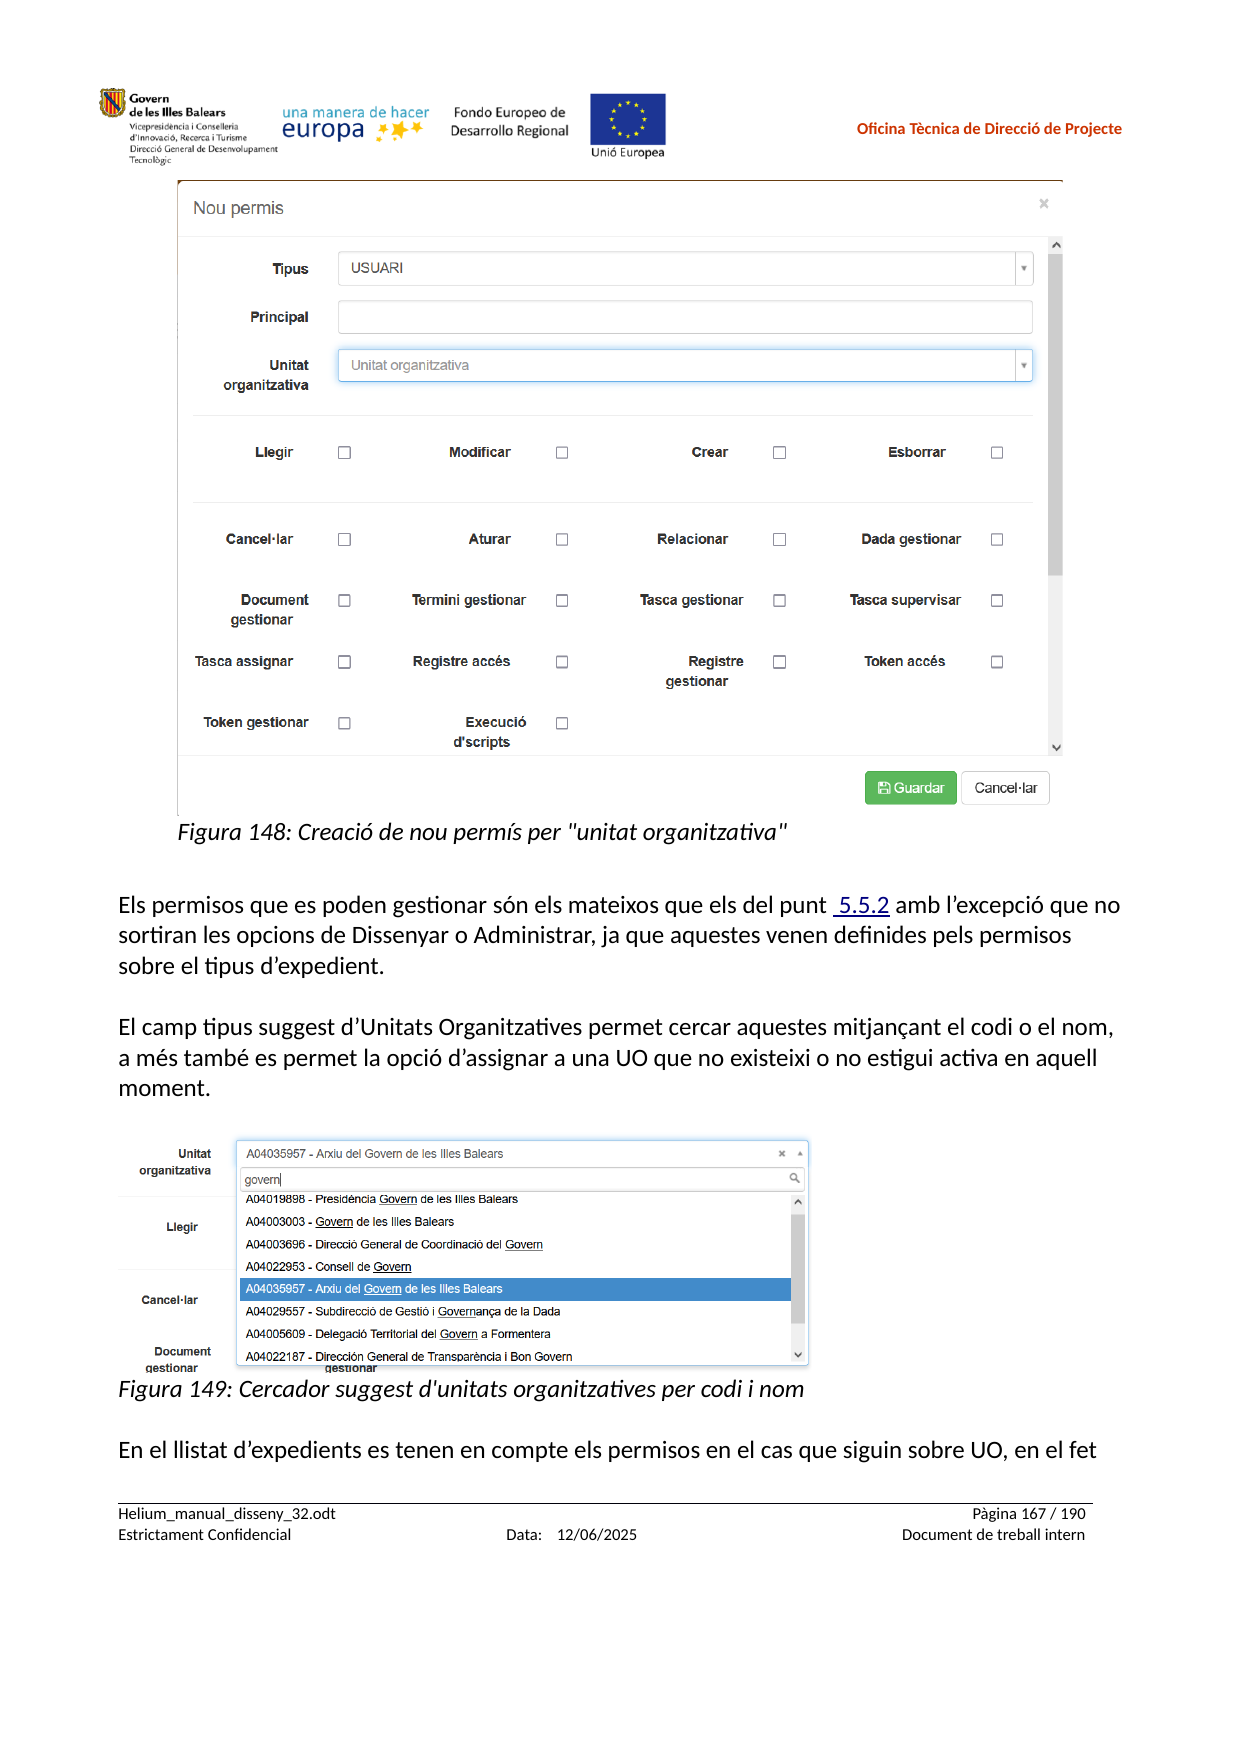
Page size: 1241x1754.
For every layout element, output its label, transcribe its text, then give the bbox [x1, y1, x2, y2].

text Figura 148: Creació de nou permís per "unitat organitzativa" [177, 816, 1063, 846]
text En el llistat d’expedients es tenen en compte els permisos en el cas que siguin sobre UO, en el fet [118, 1434, 1122, 1464]
picture [99, 87, 668, 166]
picture [177, 180, 1063, 816]
text Els permisos que es poden gestionar són els mateixos que els del punt 5.5.2 amb l’excepció que no sortiran les opcions de Dissenyar o Administrar, ja que aquestes venen definides pels permisos sobre el tipus d’expedient. [118, 889, 1122, 981]
text El camp tipus suggest d’Unitats Organitzatives permet cercar aquestes mitjançant el codi o el nom, a més també es permet la opció d’assignar a una UO que no existeixi o no estigui activa en aquell moment. [118, 1011, 1122, 1103]
text Figura 149: Cercador suggest d'unitats organitzatives per codi i nom [118, 1373, 812, 1403]
picture [118, 1131, 812, 1373]
